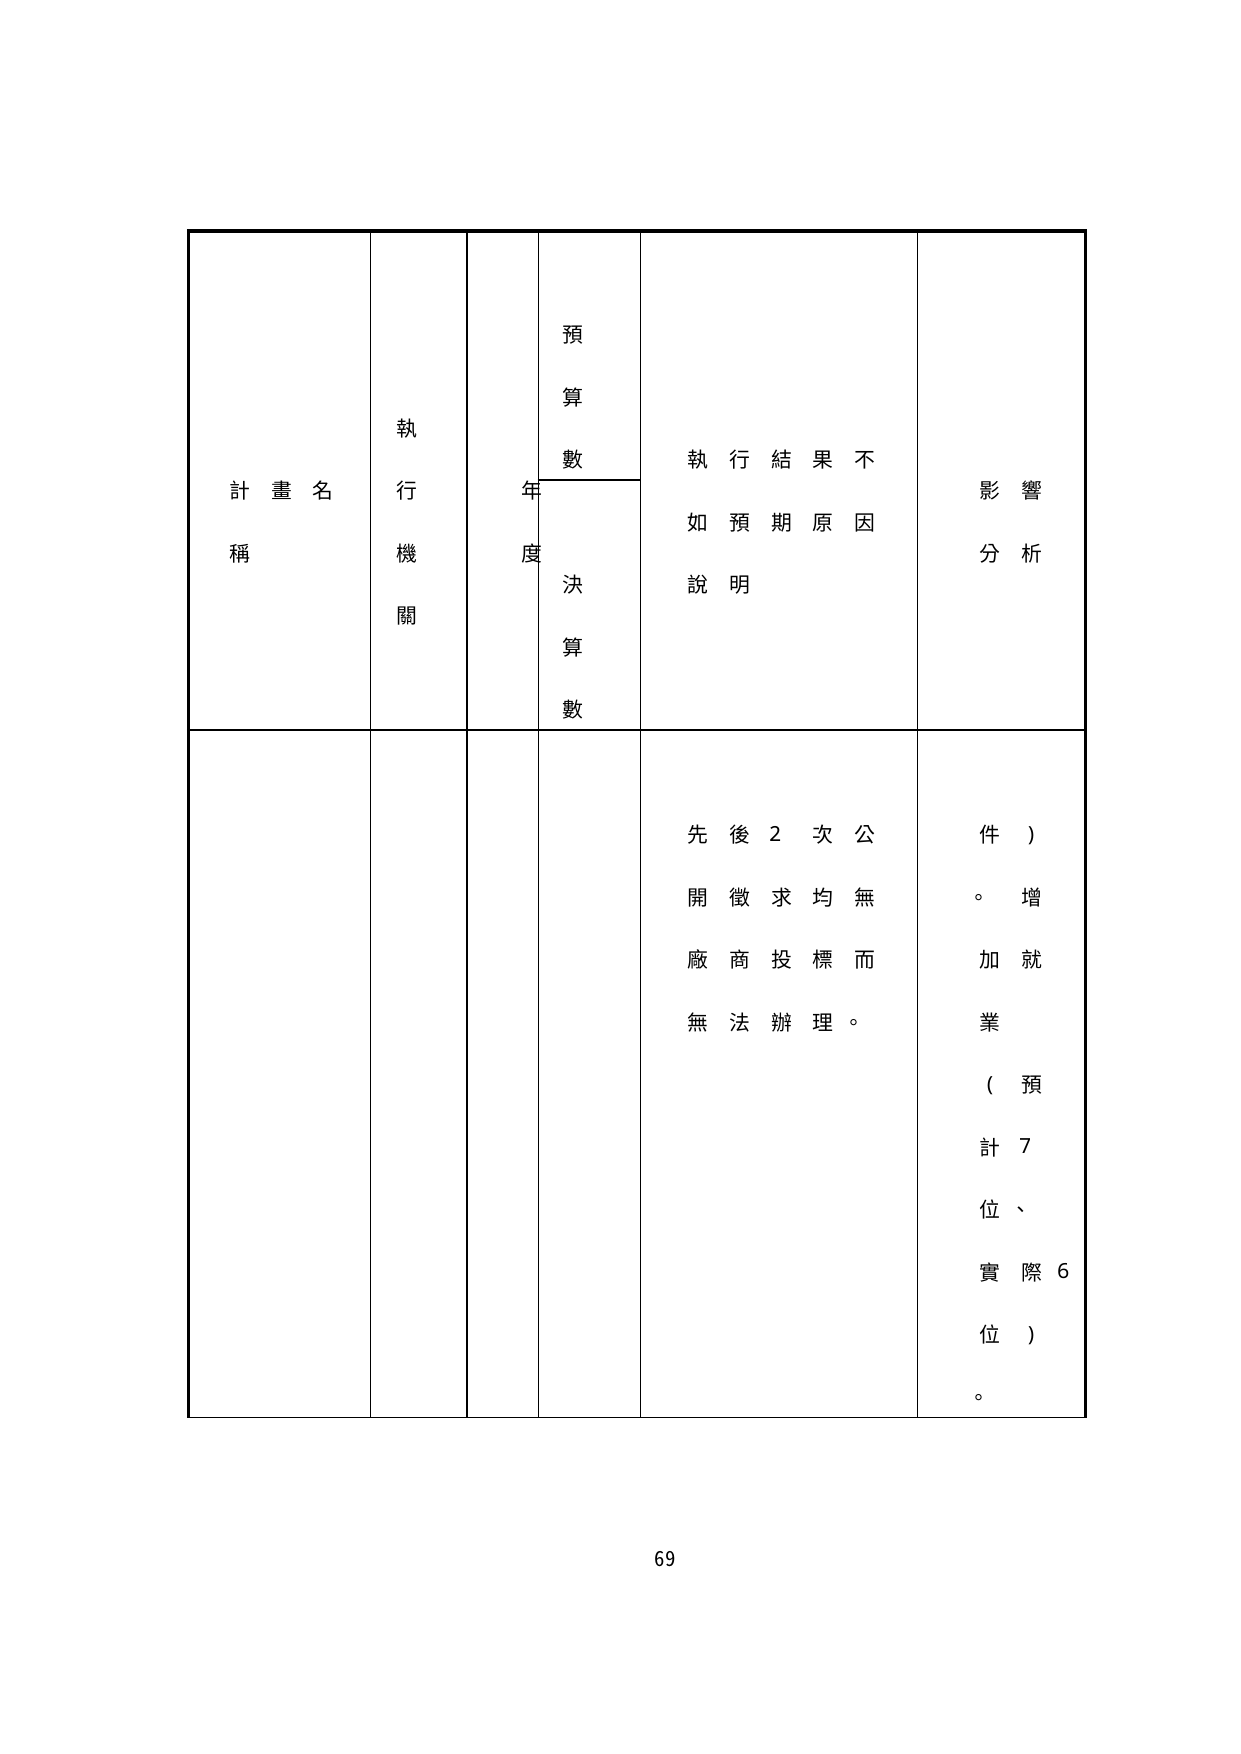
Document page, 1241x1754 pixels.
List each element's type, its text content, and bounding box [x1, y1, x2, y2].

table_cell 決算數 [539, 481, 640, 729]
table_header 計畫名稱 [190, 233, 370, 729]
table_header 影響分析 [918, 233, 1084, 729]
table_cell [539, 731, 640, 1417]
table_cell 先後2 次公開徵求均無廠商投標而無法辦理。 [641, 731, 917, 1417]
table_cell [468, 731, 538, 1417]
table_cell [371, 731, 466, 1417]
table_header 預算數 [539, 233, 640, 479]
table_header 年度 [468, 233, 538, 729]
table_cell 件)。增加就業(預計7 位、實際6 位)。 [918, 731, 1084, 1417]
table_header 執行機關 [371, 233, 466, 729]
table_cell [190, 731, 370, 1417]
table_header 執行結果不如預期原因說明 [641, 233, 917, 729]
